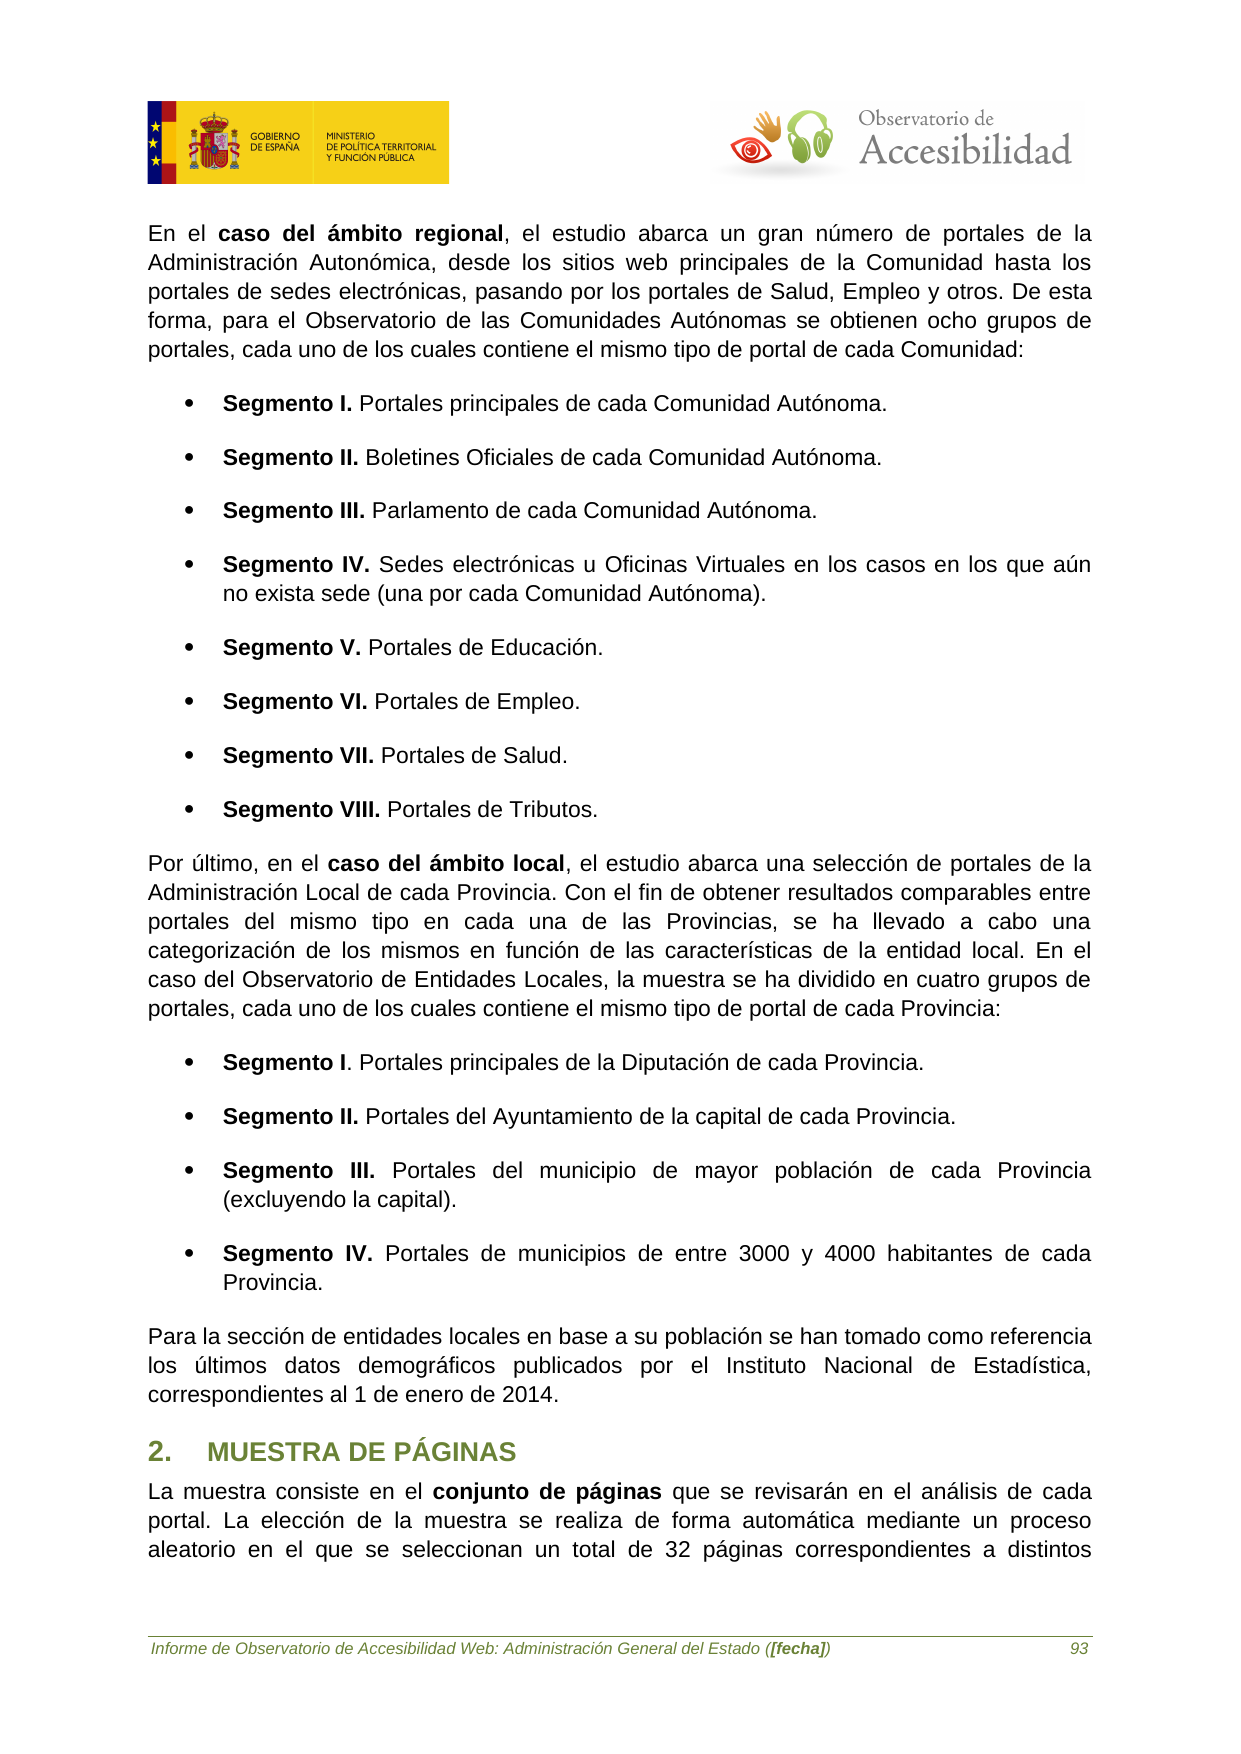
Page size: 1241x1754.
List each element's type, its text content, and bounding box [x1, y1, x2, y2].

list Segmento IV. Sedes electrónicas u Oficinas Virtuales en los casos en los que aún no exista sede (una por cada Comunidad Autónoma). [185, 551, 1092, 607]
text La muestra consiste en el conjunto de páginas que se revisarán en el análisis de cada portal. La elección de la muestra se realiza de forma automática mediante un proceso aleatorio en el que se seleccionan un total de 32 páginas correspondientes a distintos [148, 1478, 1092, 1562]
text En el caso del ámbito regional, el estudio abarca un gran número de portales de la Administración Autonómica, desde los sitios web principales de la Comunidad hasta los portales de sedes electrónicas, pasando por los portales de Salud, Empleo y otros. De esta forma, para el Observatorio de las Comunidades Autónomas se obtienen ocho grupos de portales, cada uno de los cuales contiene el mismo tipo de portal de cada Comunidad: [148, 220, 1092, 362]
list Segmento I. Portales principales de cada Comunidad Autónoma. [185, 389, 1092, 416]
list Segmento IV. Portales de municipios de entre 3000 y 4000 habitantes de cada Provincia. [185, 1240, 1092, 1295]
list Segmento V. Portales de Educación. [185, 634, 1092, 661]
subtitle Muestra de páginas [148, 1434, 1092, 1468]
list Segmento I. Portales principales de la Diputación de cada Provincia. [185, 1049, 1092, 1075]
list Segmento II. Boletines Oficiales de cada Comunidad Autónoma. [185, 443, 1092, 470]
list Segmento VI. Portales de Empleo. [185, 688, 1092, 714]
picture [147, 101, 450, 184]
text Por último, en el caso del ámbito local, el estudio abarca una selección de portales de la Administración Local de cada Provincia. Con el fin de obtener resultados comparables entre portales del mismo tipo en cada una de las Provincias, se ha llevado a cabo una categorización de los mismos en función de las características de la entidad local. En el caso del Observatorio de Entidades Locales, la muestra se ha dividido en cuatro grupos de portales, cada uno de los cuales contiene el mismo tipo de portal de cada Provincia: [148, 850, 1092, 1021]
list Segmento VII. Portales de Salud. [185, 742, 1092, 768]
list Segmento III. Parlamento de cada Comunidad Autónoma. [185, 497, 1092, 524]
list Segmento III. Portales del municipio de mayor población de cada Provincia (excluyendo la capital). [185, 1157, 1092, 1212]
text Para la sección de entidades locales en base a su población se han tomado como referencia los últimos datos demográficos publicados por el Instituto Nacional de Estadística, correspondientes al 1 de enero de 2014. [148, 1323, 1092, 1407]
list Segmento II. Portales del Ayuntamiento de la capital de cada Provincia. [185, 1103, 1092, 1129]
list Segmento VIII. Portales de Tributos. [185, 796, 1092, 822]
picture [710, 101, 1086, 184]
